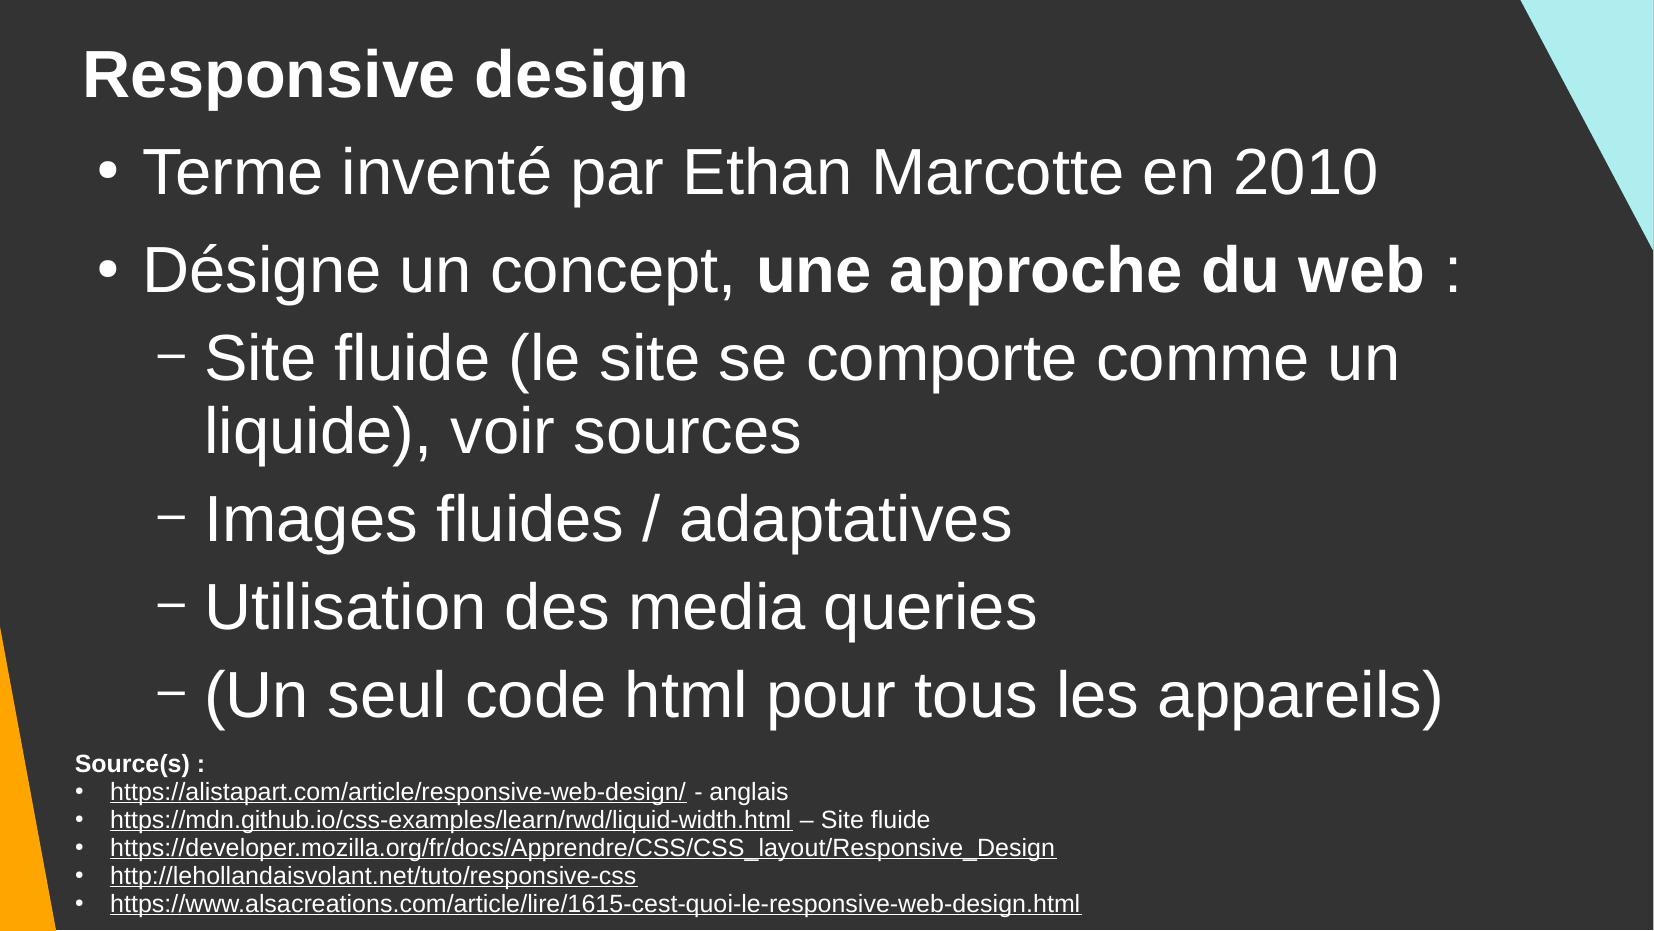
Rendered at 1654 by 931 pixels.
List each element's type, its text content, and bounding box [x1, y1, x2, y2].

text_box [0, 626, 57, 931]
list Terme inventé par Ethan Marcotte en 2010 Désigne un concept, une approche du web : Site fluide (le site se comporte comme un liquide), voir sources Images fluides / adaptatives Utilisation des media queries (Un seul code html pour tous les appareils) [80, 135, 1605, 743]
text_box [1520, 0, 1654, 253]
text_box Source(s) : https://alistapart.com/article/responsive-web-design/ - anglais https://mdn.github.io/css-examples/learn/rwd/liquid-width.html – Site fluide https://developer.mozilla.org/fr/docs/Apprendre/CSS/CSS_layout/Responsive_Design http://lehollandaisvolant.net/tuto/responsive-css https://www.alsacreations.com/article/lire/1615-cest-quoi-le-responsive-web-design.html [60, 742, 1546, 925]
title Responsive design [82, 37, 1571, 114]
